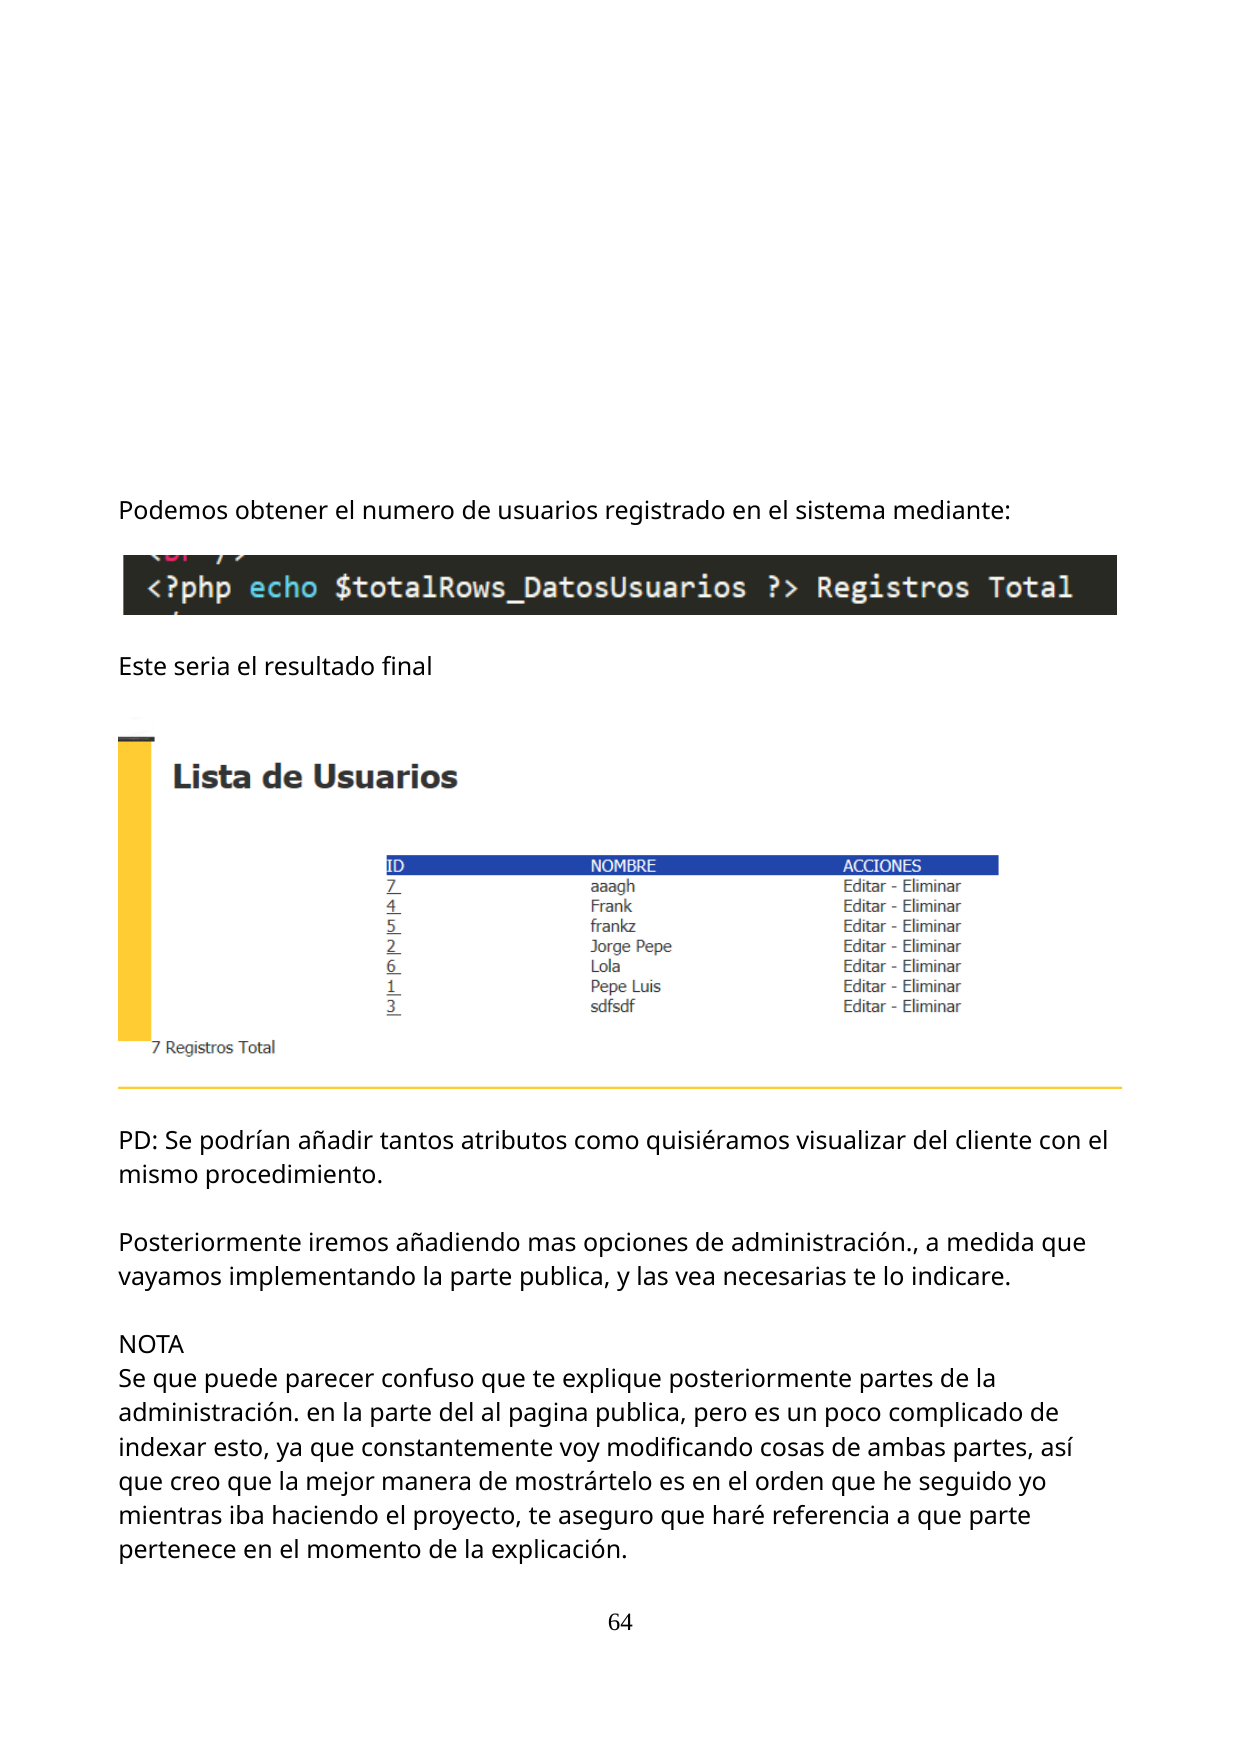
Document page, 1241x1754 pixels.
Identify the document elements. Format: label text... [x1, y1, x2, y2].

text Podemos obtener el numero de usuarios registrado en el sistema mediante: [118, 493, 1122, 527]
text Este seria el resultado final [118, 649, 1122, 683]
text NOTA [118, 1327, 1122, 1361]
text PD: Se podrían añadir tantos atributos como quisiéramos visualizar del cliente con el mismo procedimiento. [118, 1123, 1122, 1191]
text Posteriormente iremos añadiendo mas opciones de administración., a medida que vayamos implementando la parte publica, y las vea necesarias te lo indicare. [118, 1225, 1122, 1293]
text Se que puede parecer confuso que te explique posteriormente partes de la administración. en la parte del al pagina publica, pero es un poco complicado de indexar esto, ya que constantemente voy modificando cosas de ambas partes, así que creo que la mejor manera de mostrártelo es en el orden que he seguido yo mientras iba haciendo el proyecto, te aseguro que haré referencia a que parte pertenece en el momento de la explicación. [118, 1361, 1122, 1565]
picture [118, 717, 1123, 1089]
picture [123, 555, 1117, 615]
